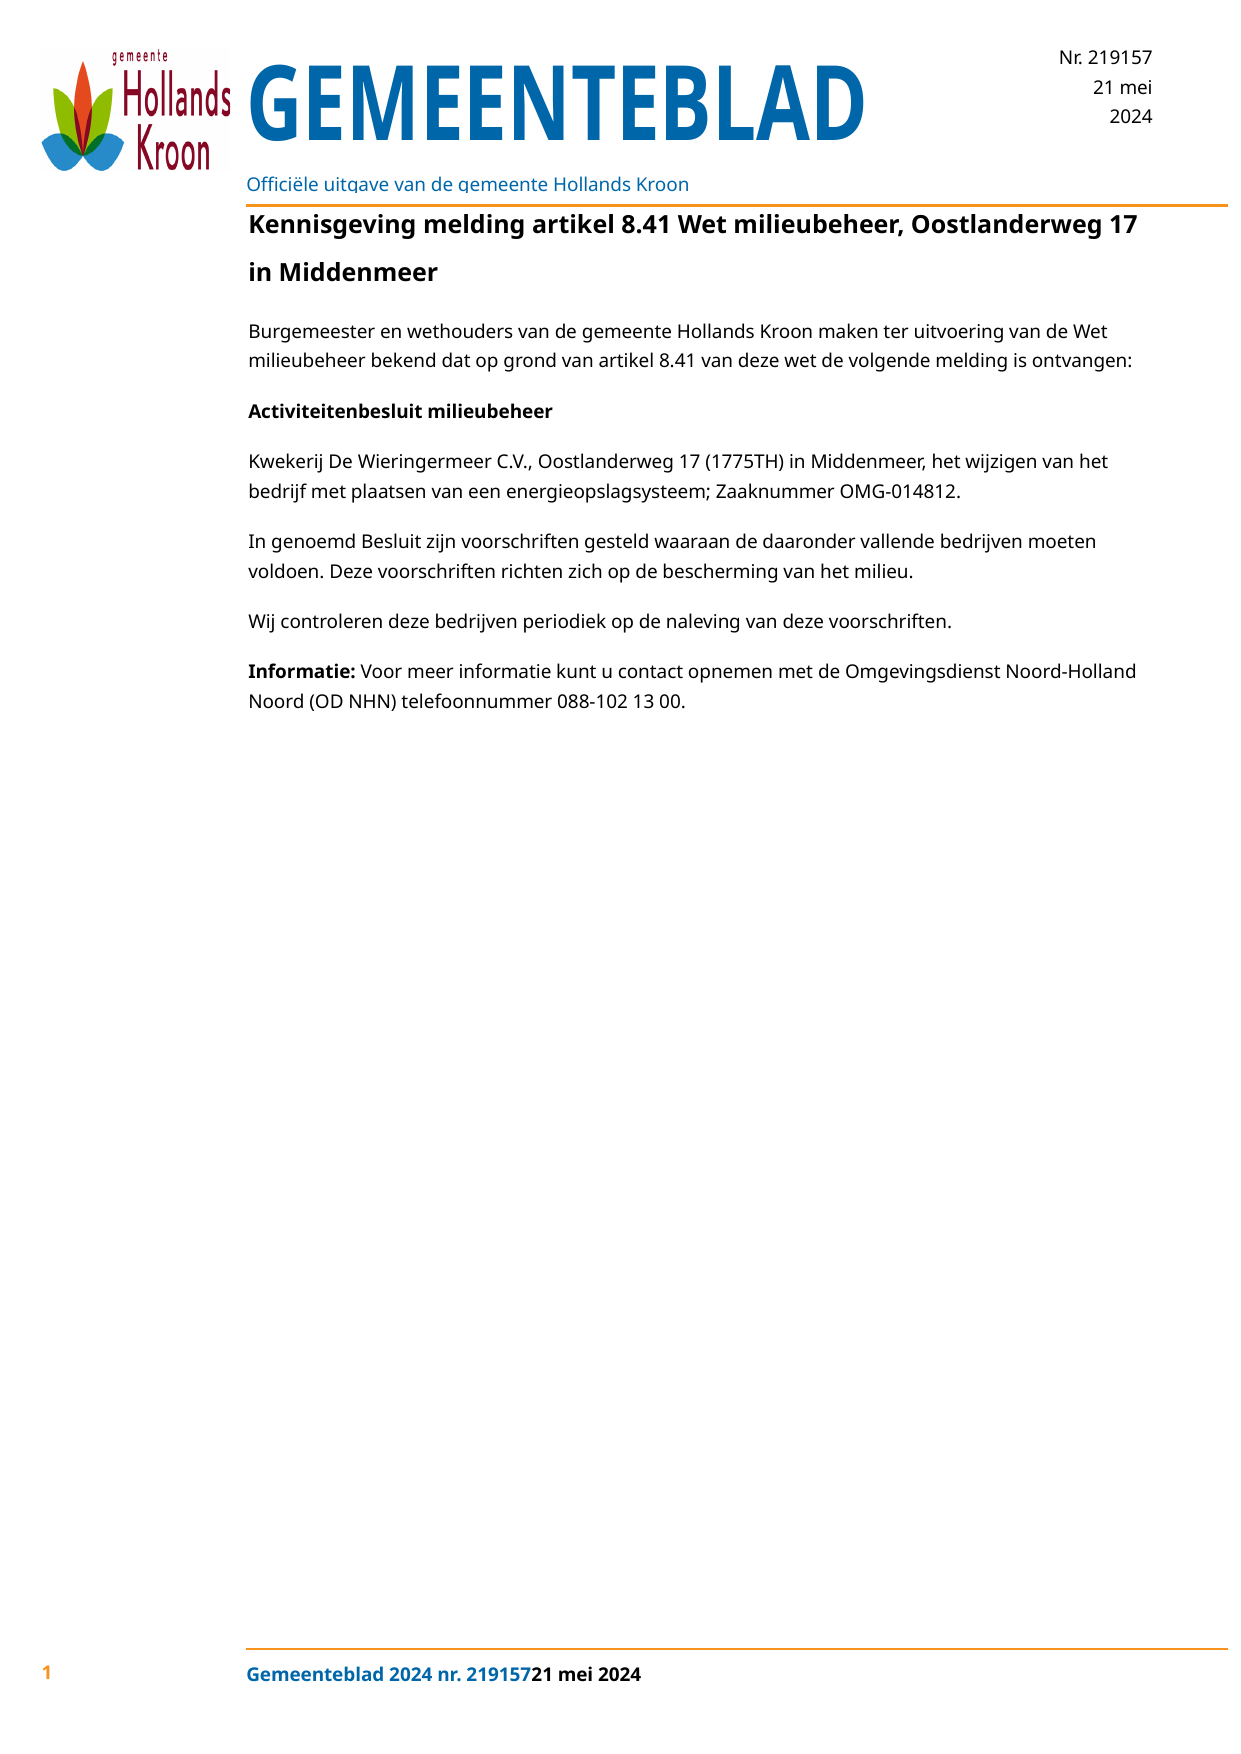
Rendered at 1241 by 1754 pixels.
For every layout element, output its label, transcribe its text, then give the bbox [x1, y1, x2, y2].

text In genoemd Besluit zijn voorschriften gesteld waaraan de daaronder vallende bedrijven moeten voldoen. Deze voorschriften richten zich op de bescherming van het milieu. [248, 528, 1152, 584]
text Informatie: Voor meer informatie kunt u contact opnemen met de Omgevingsdienst Noord-Holland Noord (OD NHN) telefoonnummer 088-102 13 00. [248, 659, 1152, 714]
text Burgemeester en wethouders van de gemeente Hollands Kroon maken ter uitvoering van de Wet milieubeheer bekend dat op grond van artikel 8.41 van deze wet de volgende melding is ontvangen: [248, 318, 1152, 373]
text Kennisgeving melding artikel 8.41 Wet milieubeheer, Oostlanderweg 17 in Middenmeer [248, 207, 1152, 288]
text Kwekerij De Wieringermeer C.V., Oostlanderweg 17 (1775TH) in Middenmeer, het wijzigen van het bedrijf met plaatsen van een energieopslagsysteem; Zaaknummer OMG-014812. [248, 448, 1152, 504]
picture [41, 47, 231, 172]
text Activiteitenbesluit milieubeheer [248, 398, 1152, 424]
text Wij controleren deze bedrijven periodiek op de naleving van deze voorschriften. [248, 608, 1152, 634]
